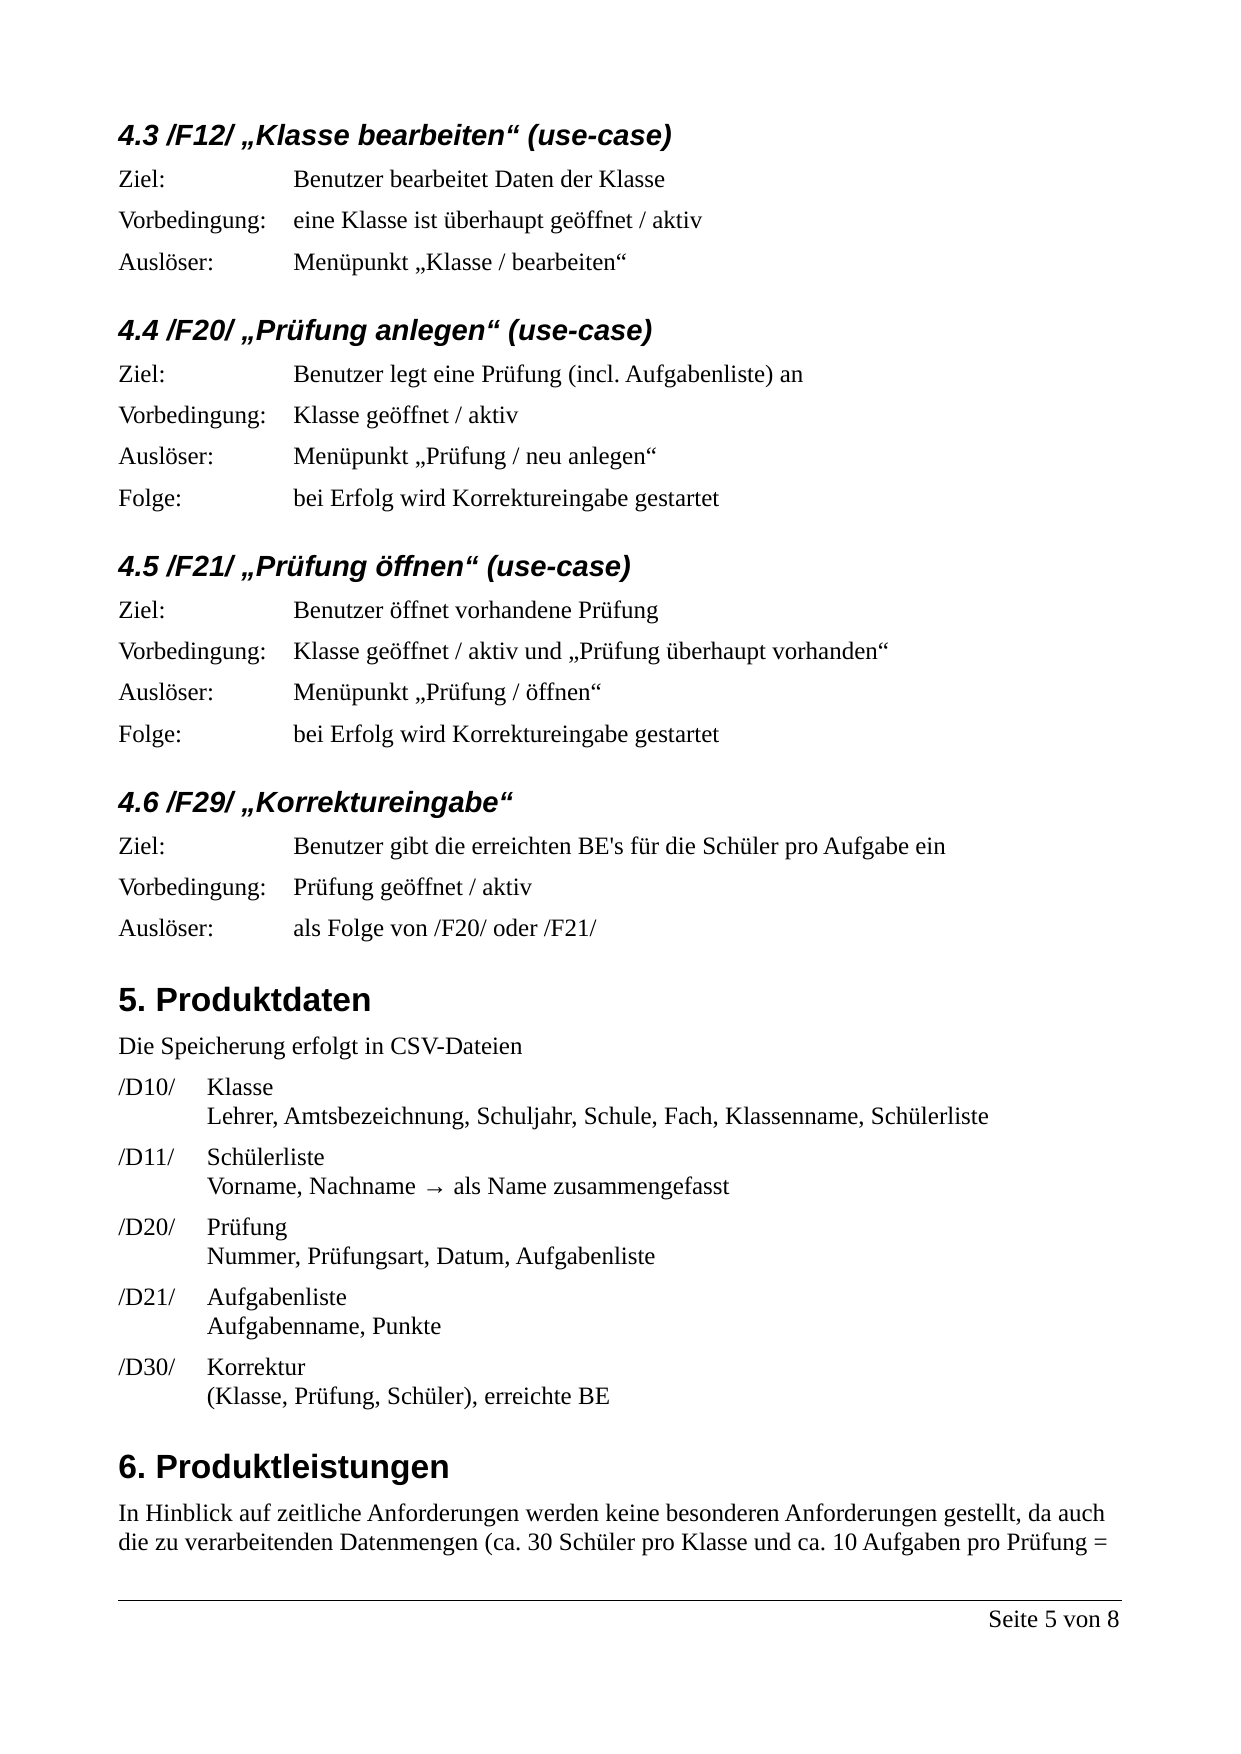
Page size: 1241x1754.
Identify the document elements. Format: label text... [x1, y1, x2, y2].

subtitle 4.3 /F12/ „Klasse bearbeiten“ (use-case) [118, 118, 1122, 152]
text /D10/ Klasse Lehrer, Amtsbezeichnung, Schuljahr, Schule, Fach, Klassenname, Schülerliste [118, 1072, 1122, 1130]
subtitle 5. Produktdaten [118, 980, 1122, 1018]
text Die Speicherung erfolgt in CSV-Dateien [118, 1031, 1122, 1060]
text Ziel: Benutzer öffnet vorhandene Prüfung [118, 595, 1122, 624]
text Folge: bei Erfolg wird Korrektureingabe gestartet [118, 719, 1122, 747]
text Auslöser: Menüpunkt „Prüfung / neu anlegen“ [118, 441, 1122, 470]
text Vorbedingung: eine Klasse ist überhaupt geöffnet / aktiv [118, 205, 1122, 234]
text Ziel: Benutzer gibt die erreichten BE's für die Schüler pro Aufgabe ein [118, 831, 1122, 860]
text Ziel: Benutzer legt eine Prüfung (incl. Aufgabenliste) an [118, 359, 1122, 388]
subtitle 6. Produktleistungen [118, 1447, 1122, 1486]
text Vorbedingung: Klasse geöffnet / aktiv [118, 400, 1122, 429]
text /D30/ Korrektur (Klasse, Prüfung, Schüler), erreichte BE [118, 1352, 1122, 1410]
text In Hinblick auf zeitliche Anforderungen werden keine besonderen Anforderungen gestellt, da auch die zu verarbeitenden Datenmengen (ca. 30 Schüler pro Klasse und ca. 10 Aufgaben pro Prüfung = [118, 1498, 1122, 1556]
text Ziel: Benutzer bearbeitet Daten der Klasse [118, 164, 1122, 193]
text Vorbedingung: Prüfung geöffnet / aktiv [118, 872, 1122, 901]
text /D21/ Aufgabenliste Aufgabenname, Punkte [118, 1282, 1122, 1340]
text Folge: bei Erfolg wird Korrektureingabe gestartet [118, 483, 1122, 511]
text Vorbedingung: Klasse geöffnet / aktiv und „Prüfung überhaupt vorhanden“ [118, 636, 1122, 665]
text Auslöser: Menüpunkt „Prüfung / öffnen“ [118, 677, 1122, 706]
text /D11/ Schülerliste Vorname, Nachname → als Name zusammengefasst [118, 1142, 1122, 1200]
subtitle 4.4 /F20/ „Prüfung anlegen“ (use-case) [118, 313, 1122, 346]
text Auslöser: Menüpunkt „Klasse / bearbeiten“ [118, 247, 1122, 275]
subtitle 4.5 /F21/ „Prüfung öffnen“ (use-case) [118, 549, 1122, 582]
subtitle 4.6 /F29/ „Korrektureingabe“ [118, 785, 1122, 818]
text Auslöser: als Folge von /F20/ oder /F21/ [118, 913, 1122, 942]
text /D20/ Prüfung Nummer, Prüfungsart, Datum, Aufgabenliste [118, 1212, 1122, 1270]
